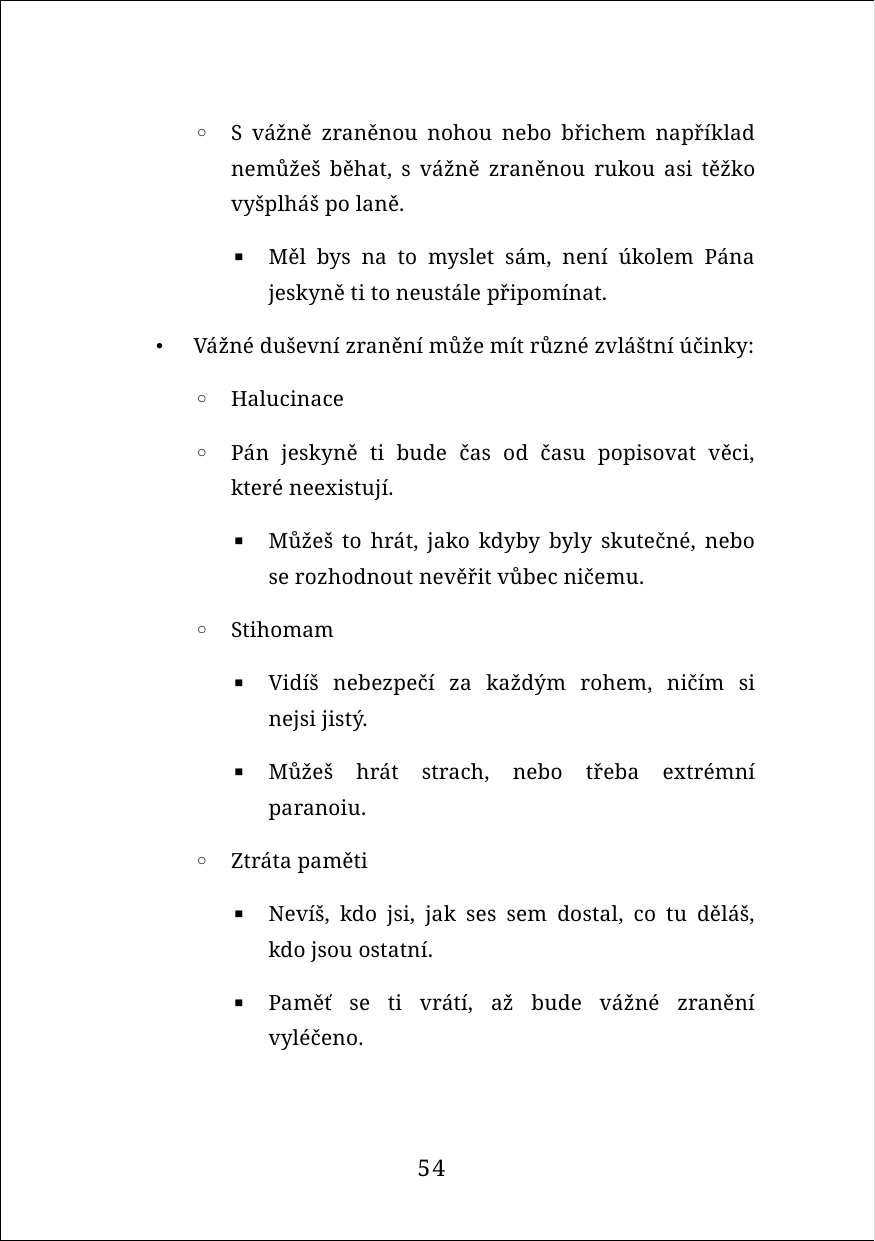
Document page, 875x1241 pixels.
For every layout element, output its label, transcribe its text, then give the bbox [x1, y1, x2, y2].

list Pán jeskyně ti bude čas od času popisovat věci, které neexistují. [193, 438, 756, 502]
list Můžeš hrát strach, nebo třeba extrémní paranoiu. [231, 757, 756, 821]
list Ztráta paměti [193, 846, 756, 874]
list Měl bys na to myslet sám, není úkolem Pána jeskyně ti to neustále připomínat. [231, 242, 756, 306]
list Vážné duševní zranění může mít různé zvláštní účinky: [156, 331, 756, 360]
list Vidíš nebezpečí za každým rohem, ničím si nejsi jistý. [231, 668, 756, 732]
list S vážně zraněnou nohou nebo břichem například nemůžeš běhat, s vážně zraněnou rukou asi těžko vyšplháš po laně. [193, 118, 756, 218]
list Halucinace [193, 384, 756, 413]
list Můžeš to hrát, jako kdyby byly skutečné, nebo se rozhodnout nevěřit vůbec ničemu. [231, 526, 756, 590]
list Nevíš, kdo jsi, jak ses sem dostal, co tu děláš, kdo jsou ostatní. [231, 899, 756, 963]
list Paměť se ti vrátí, až bude vážné zranění vyléčeno. [231, 988, 756, 1052]
list Stihomam [193, 615, 756, 644]
